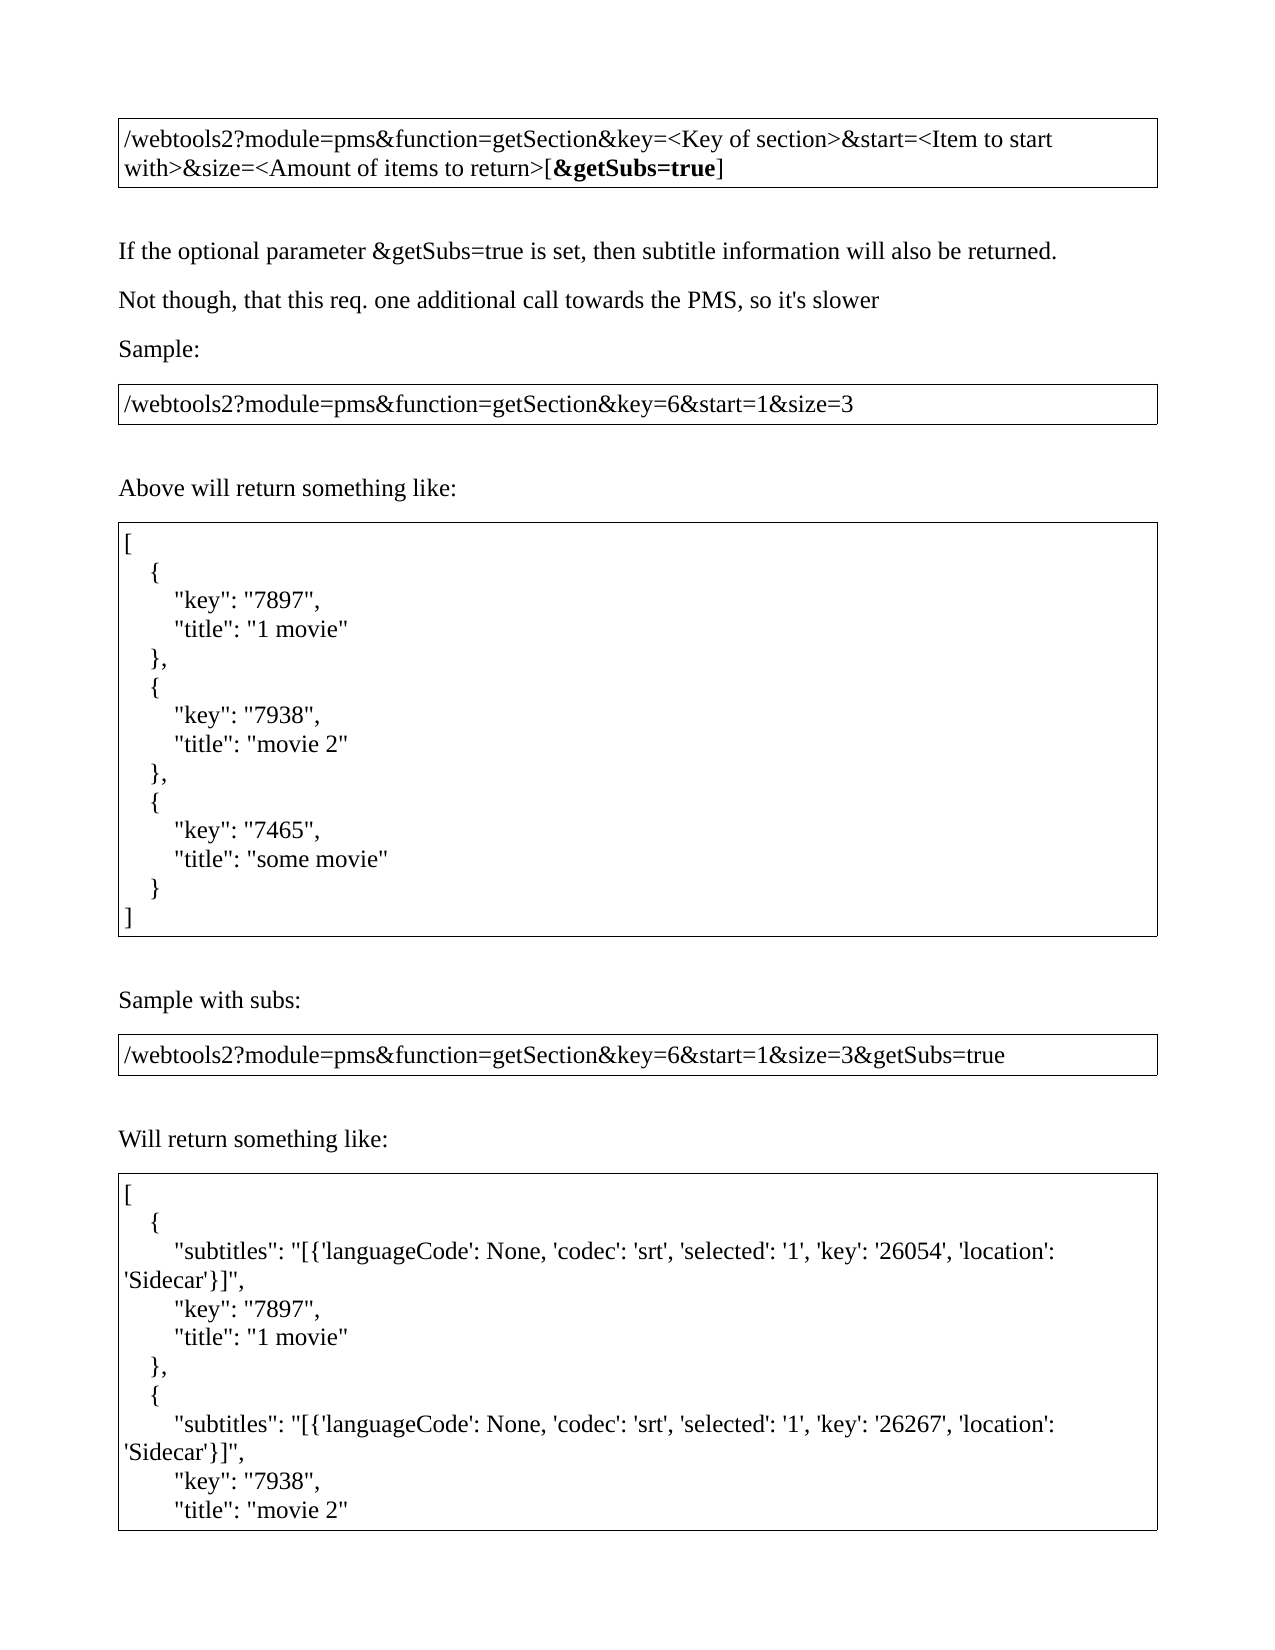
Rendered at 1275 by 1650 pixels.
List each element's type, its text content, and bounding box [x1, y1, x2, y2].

table_header /webtools2?module=pms&function=getSection&key=<Key of section>&start=<Item to start with>&size=<Amount of items to return>[&getSubs=true] [119, 119, 1157, 187]
text Sample: [118, 334, 1157, 363]
table_header /webtools2?module=pms&function=getSection&key=6&start=1&size=3 [119, 385, 1157, 424]
table_header [ { "subtitles": "[{'languageCode': None, 'codec': 'srt', 'selected': '1', 'key': '26054', 'location': 'Sidecar'}]", "key": "7897", "title": "1 movie" }, { "subtitles": "[{'languageCode': None, 'codec': 'srt', 'selected': '1', 'key': '26267', 'location': 'Sidecar'}]", "key": "7938", "title": "movie 2" [119, 1174, 1157, 1529]
table_header [ { "key": "7897", "title": "1 movie" }, { "key": "7938", "title": "movie 2" }, { "key": "7465", "title": "some movie" } ] [119, 523, 1157, 936]
text If the optional parameter &getSubs=true is set, then subtitle information will also be returned. [118, 236, 1157, 265]
table_header /webtools2?module=pms&function=getSection&key=6&start=1&size=3&getSubs=true [119, 1035, 1157, 1075]
text Not though, that this req. one additional call towards the PMS, so it's slower [118, 285, 1157, 314]
text Sample with subs: [118, 985, 1157, 1014]
text Above will return something like: [118, 473, 1157, 502]
text Will return something like: [118, 1124, 1157, 1153]
